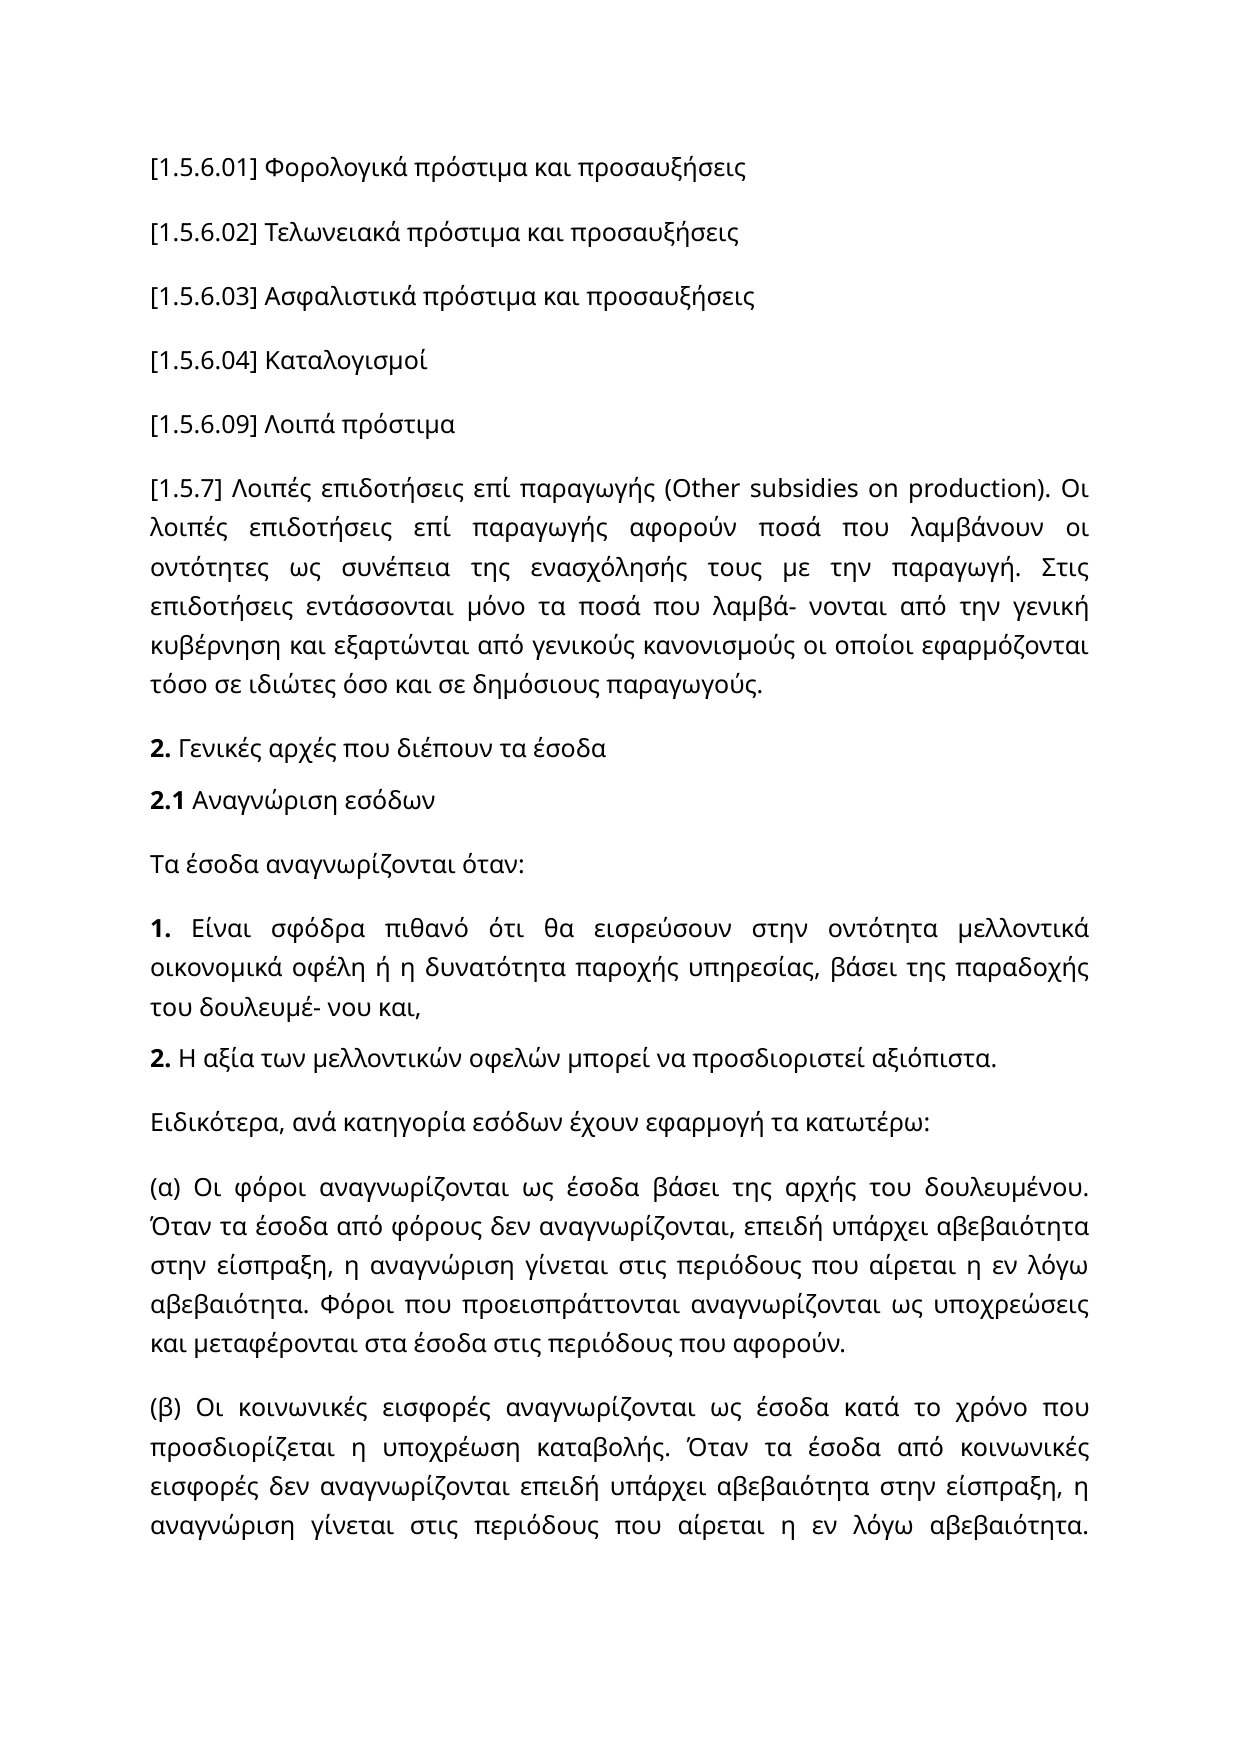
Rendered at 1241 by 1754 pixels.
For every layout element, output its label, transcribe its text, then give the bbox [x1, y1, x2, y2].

text 2. Η αξία των μελλοντικών οφελών μπορεί να προσδιοριστεί αξιόπιστα. [150, 1041, 1090, 1075]
text [1.5.6.02] Τελωνειακά πρόστιμα και προσαυξήσεις [150, 214, 1090, 248]
text 2. Γενικές αρχές που διέπουν τα έσοδα [150, 731, 1090, 765]
text [1.5.6.01] Φορολογικά πρόστιμα και προσαυξήσεις [150, 150, 1090, 184]
text Tα έσοδα αναγνωρίζονται όταν: [150, 847, 1090, 881]
text (β) Οι κοινωνικές εισφορές αναγνωρίζονται ως έσοδα κατά το χρόνο που προσδιορίζεται η υποχρέωση καταβολής. Όταν τα έσοδα από κοινωνικές εισφορές δεν αναγνωρίζονται επειδή υπάρχει αβεβαιότητα στην είσπραξη, η αναγνώριση γίνεται στις περιόδους που αίρεται η εν λόγω αβεβαιότητα. [150, 1390, 1090, 1542]
text 2.1 Αναγνώριση εσόδων [150, 782, 1090, 817]
text [1.5.6.03] Ασφαλιστικά πρόστιμα και προσαυξήσεις [150, 278, 1090, 312]
text [1.5.6.04] Καταλογισμοί [150, 342, 1090, 377]
text [1.5.7] Λοιπές επιδοτήσεις επί παραγωγής (Other subsidies on production). Οι λοιπές επιδοτήσεις επί παραγωγής αφορούν ποσά που λαμβάνουν οι οντότητες ως συνέπεια της ενασχόλησής τους με την παραγωγή. Στις επιδοτήσεις εντάσσονται μόνο τα ποσά που λαμβά- νονται από την γενική κυβέρνηση και εξαρτώνται από γενικούς κανονισμούς οι οποίοι εφαρμόζονται τόσο σε ιδιώτες όσο και σε δημόσιους παραγωγούς. [150, 471, 1090, 701]
text (α) Οι φόροι αναγνωρίζονται ως έσοδα βάσει της αρχής του δουλευμένου. Όταν τα έσοδα από φόρους δεν αναγνωρίζονται, επειδή υπάρχει αβεβαιότητα στην είσπραξη, η αναγνώριση γίνεται στις περιόδους που αίρεται η εν λόγω αβεβαιότητα. Φόροι που προεισπράττονται αναγνωρίζονται ως υποχρεώσεις και μεταφέρονται στα έσοδα στις περιόδους που αφορούν. [150, 1169, 1090, 1360]
text Ειδικότερα, ανά κατηγορία εσόδων έχουν εφαρμογή τα κατωτέρω: [150, 1105, 1090, 1139]
text [1.5.6.09] Λοιπά πρόστιμα [150, 407, 1090, 441]
text 1. Είναι σφόδρα πιθανό ότι θα εισρεύσουν στην οντότητα μελλοντικά οικονομικά οφέλη ή η δυνατότητα παροχής υπηρεσίας, βάσει της παραδοχής του δουλευμέ- νου και, [150, 911, 1090, 1023]
